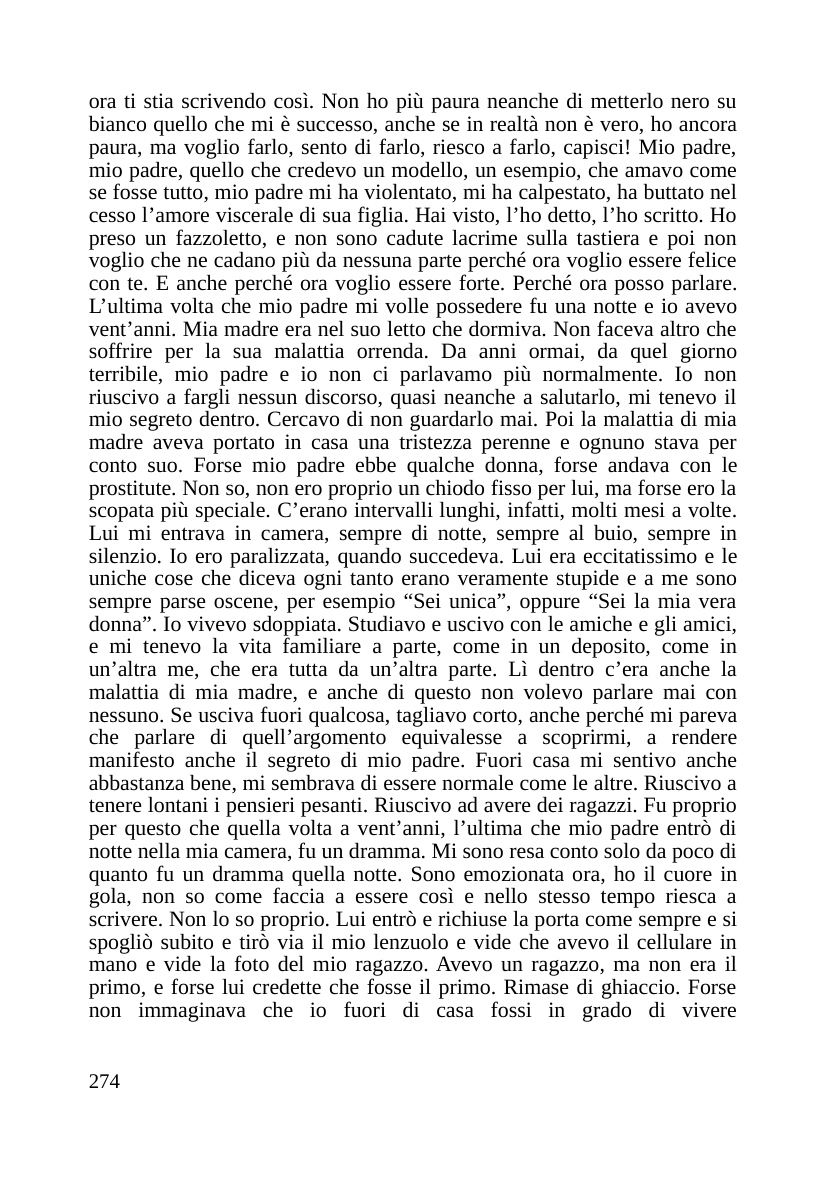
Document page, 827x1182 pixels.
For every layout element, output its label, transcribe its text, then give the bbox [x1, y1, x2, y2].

text ora ti stia scrivendo così. Non ho più paura neanche di metterlo nero su bianco quello che mi è successo, anche se in realtà non è vero, ho ancora paura, ma voglio farlo, sento di farlo, riesco a farlo, capisci! Mio padre, mio padre, quello che credevo un modello, un esempio, che amavo come se fosse tutto, mio padre mi ha violentato, mi ha calpestato, ha buttato nel cesso l’amore viscerale di sua figlia. Hai visto, l’ho detto, l’ho scritto. Ho preso un fazzoletto, e non sono cadute lacrime sulla tastiera e poi non voglio che ne cadano più da nessuna parte perché ora voglio essere felice con te. E anche perché ora voglio essere forte. Perché ora posso parlare. L’ultima volta che mio padre mi volle possedere fu una notte e io avevo vent’anni. Mia madre era nel suo letto che dormiva. Non faceva altro che soffrire per la sua malattia orrenda. Da anni ormai, da quel giorno terribile, mio padre e io non ci parlavamo più normalmente. Io non riuscivo a fargli nessun discorso, quasi neanche a salutarlo, mi tenevo il mio segreto dentro. Cercavo di non guardarlo mai. Poi la malattia di mia madre aveva portato in casa una tristezza perenne e ognuno stava per conto suo. Forse mio padre ebbe qualche donna, forse andava con le prostitute. Non so, non ero proprio un chiodo fisso per lui, ma forse ero la scopata più speciale. C’erano intervalli lunghi, infatti, molti mesi a volte. Lui mi entrava in camera, sempre di notte, sempre al buio, sempre in silenzio. Io ero paralizzata, quando succedeva. Lui era eccitatissimo e le uniche cose che diceva ogni tanto erano veramente stupide e a me sono sempre parse oscene, per esempio “Sei unica”, oppure “Sei la mia vera donna”. Io vivevo sdoppiata. Studiavo e uscivo con le amiche e gli amici, e mi tenevo la vita familiare a parte, come in un deposito, come in un’altra me, che era tutta da un’altra parte. Lì dentro c’era anche la malattia di mia madre, e anche di questo non volevo parlare mai con nessuno. Se usciva fuori qualcosa, tagliavo corto, anche perché mi pareva che parlare di quell’argomento equivalesse a scoprirmi, a rendere manifesto anche il segreto di mio padre. Fuori casa mi sentivo anche abbastanza bene, mi sembrava di essere normale come le altre. Riuscivo a tenere lontani i pensieri pesanti. Riuscivo ad avere dei ragazzi. Fu proprio per questo che quella volta a vent’anni, l’ultima che mio padre entrò di notte nella mia camera, fu un dramma. Mi sono resa conto solo da poco di quanto fu un dramma quella notte. Sono emozionata ora, ho il cuore in gola, non so come faccia a essere così e nello stesso tempo riesca a scrivere. Non lo so proprio. Lui entrò e richiuse la porta come sempre e si spogliò subito e tirò via il mio lenzuolo e vide che avevo il cellulare in mano e vide la foto del mio ragazzo. Avevo un ragazzo, ma non era il primo, e forse lui credette che fosse il primo. Rimase di ghiaccio. Forse non immaginava che io fuori di casa fossi in grado di vivere [88, 88, 738, 1022]
